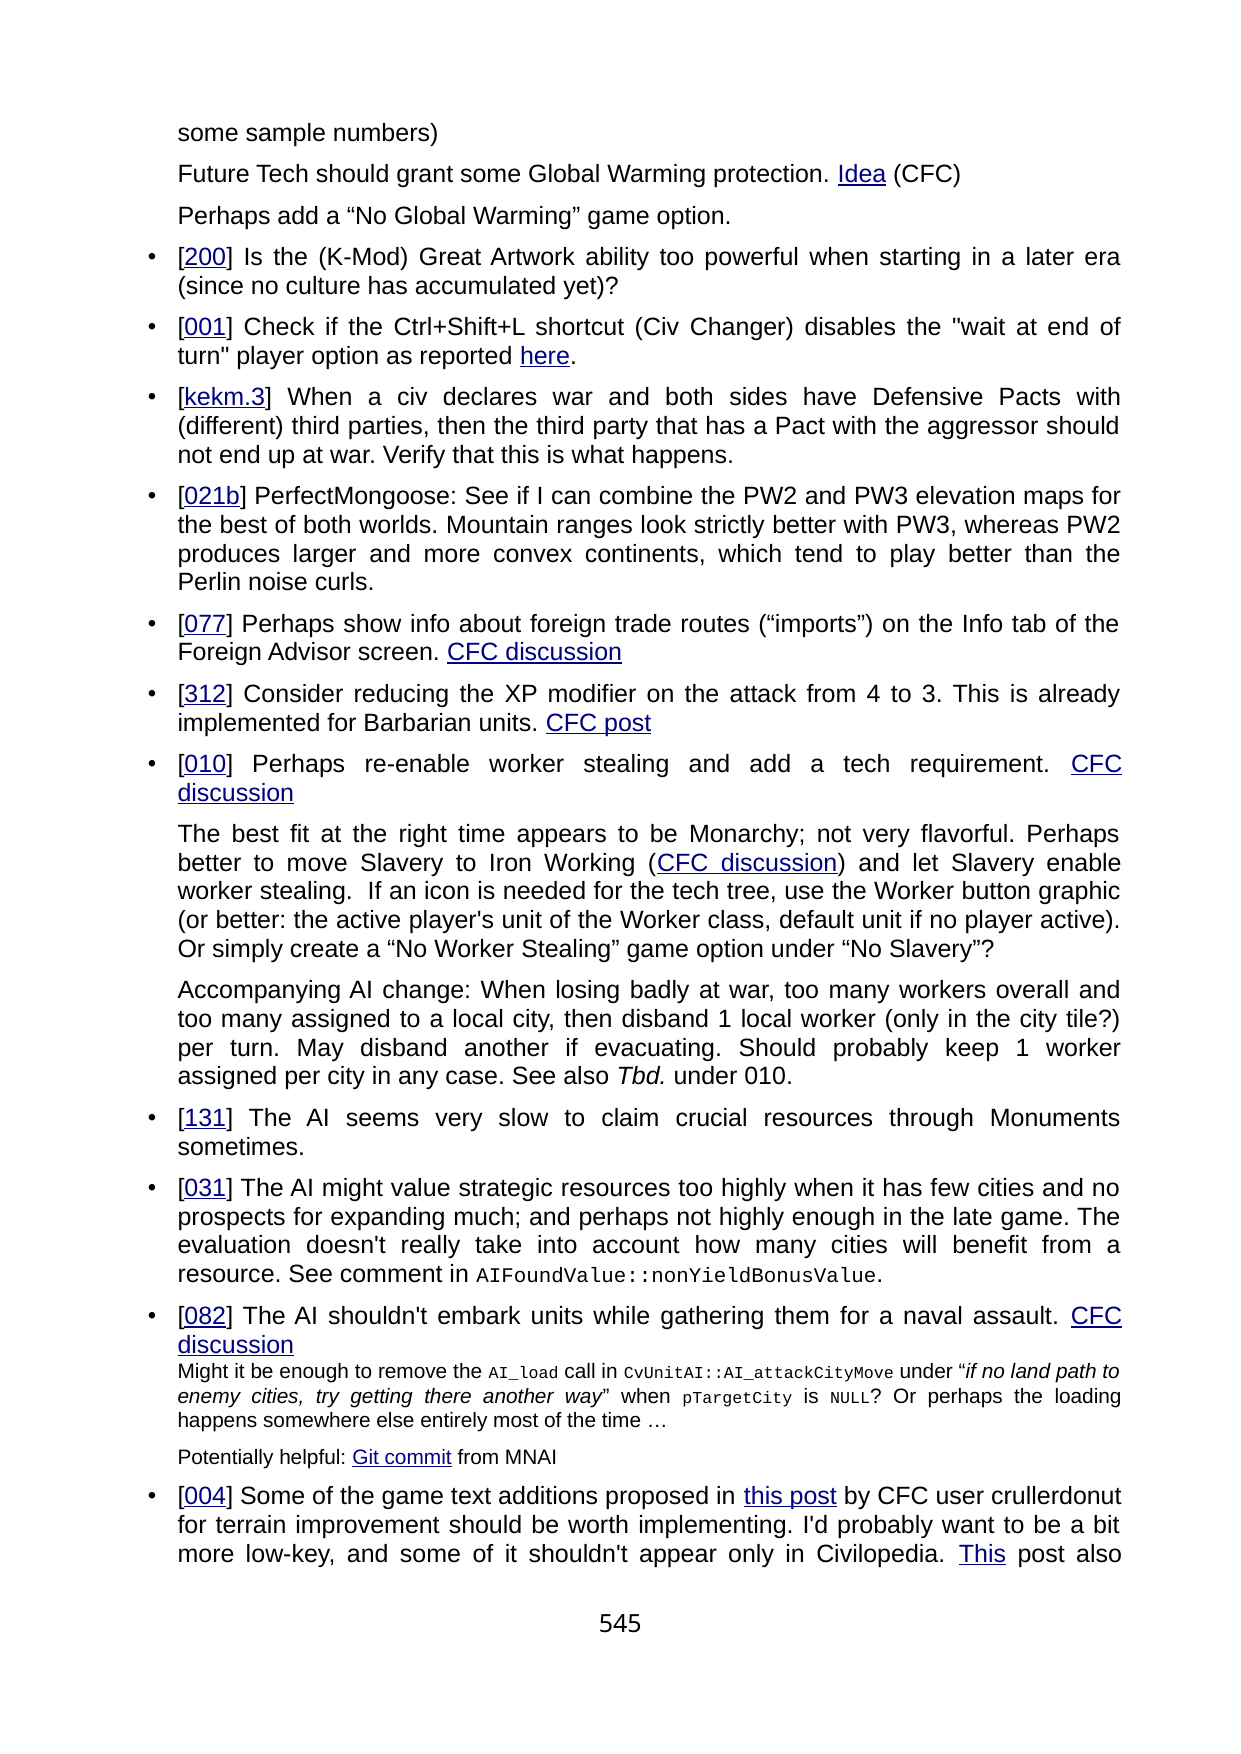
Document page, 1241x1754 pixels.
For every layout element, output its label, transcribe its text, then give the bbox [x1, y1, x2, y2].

list [200] Is the (K-Mod) Great Artwork ability too powerful when starting in a later era (since no culture has accumulated yet)? [148, 242, 1122, 299]
list [082] The AI shouldn't embark units while gathering them for a naval assault. CFC discussion Might it be enough to remove the AI_load call in CvUnitAI::AI_attackCityMove under “if no land path to enemy cities, try getting there another way” when pTargetCity is NULL? Or perhaps the loading happens somewhere else entirely most of the time … [148, 1301, 1122, 1432]
list [131] The AI seems very slow to claim crucial resources through Monuments sometimes. [148, 1103, 1122, 1160]
list [021b] PerfectMongoose: See if I can combine the PW2 and PW3 elevation maps for the best of both worlds. Mountain ranges look strictly better with PW3, whereas PW2 produces larger and more convex continents, which tend to play better than the Perlin noise curls. [148, 481, 1122, 596]
list The best fit at the right time appears to be Monarchy; not very flavorful. Perhaps better to move Slavery to Iron Working (CFC discussion) and let Slavery enable worker stealing. If an icon is needed for the tech tree, use the Worker button graphic (or better: the active player's unit of the Worker class, default unit if no player active). Or simply create a “No Worker Stealing” game option under “No Slavery”? [148, 819, 1122, 963]
list [077] Perhaps show info about foreign trade routes (“imports”) on the Info tab of the Foreign Advisor screen. CFC discussion [148, 608, 1122, 666]
list [004] Some of the game text additions proposed in this post by CFC user crullerdonut for terrain improvement should be worth implementing. I'd probably want to be a bit more low-key, and some of it shouldn't appear only in Civilopedia. This post also [148, 1481, 1122, 1567]
list Potentially helpful: Git commit from MNAI [148, 1444, 1122, 1468]
list [312] Consider reducing the XP modifier on the attack from 4 to 3. This is already implemented for Barbarian units. CFC post [148, 679, 1122, 736]
list [031] The AI might value strategic resources too highly when it has few cities and no prospects for expanding much; and perhaps not highly enough in the late game. The evaluation doesn't really take into account how many cities will benefit from a resource. See comment in AIFoundValue::nonYieldBonusValue. [148, 1173, 1122, 1289]
list Future Tech should grant some Global Warming protection. Idea (CFC) [148, 159, 1122, 188]
list [001] Check if the Ctrl+Shift+L shortcut (Civ Changer) disables the "wait at end of turn" player option as reported here. [148, 312, 1122, 369]
list Perhaps add a “No Global Warming” game option. [148, 201, 1122, 229]
list [kekm.3] When a civ declares war and both sides have Defensive Pacts with (different) third parties, then the third party that has a Pact with the aggressor should not end up at war. Verify that this is what happens. [148, 382, 1122, 468]
list Accompanying AI change: When losing badly at war, too many workers overall and too many assigned to a local city, then disband 1 local worker (only in the city tile?) per turn. May disband another if evacuating. Should probably keep 1 worker assigned per city in any case. See also Tbd. under 010. [148, 975, 1122, 1090]
list some sample numbers) [148, 118, 1122, 147]
list [010] Perhaps re-enable worker stealing and add a tech requirement. CFC discussion [148, 749, 1122, 806]
